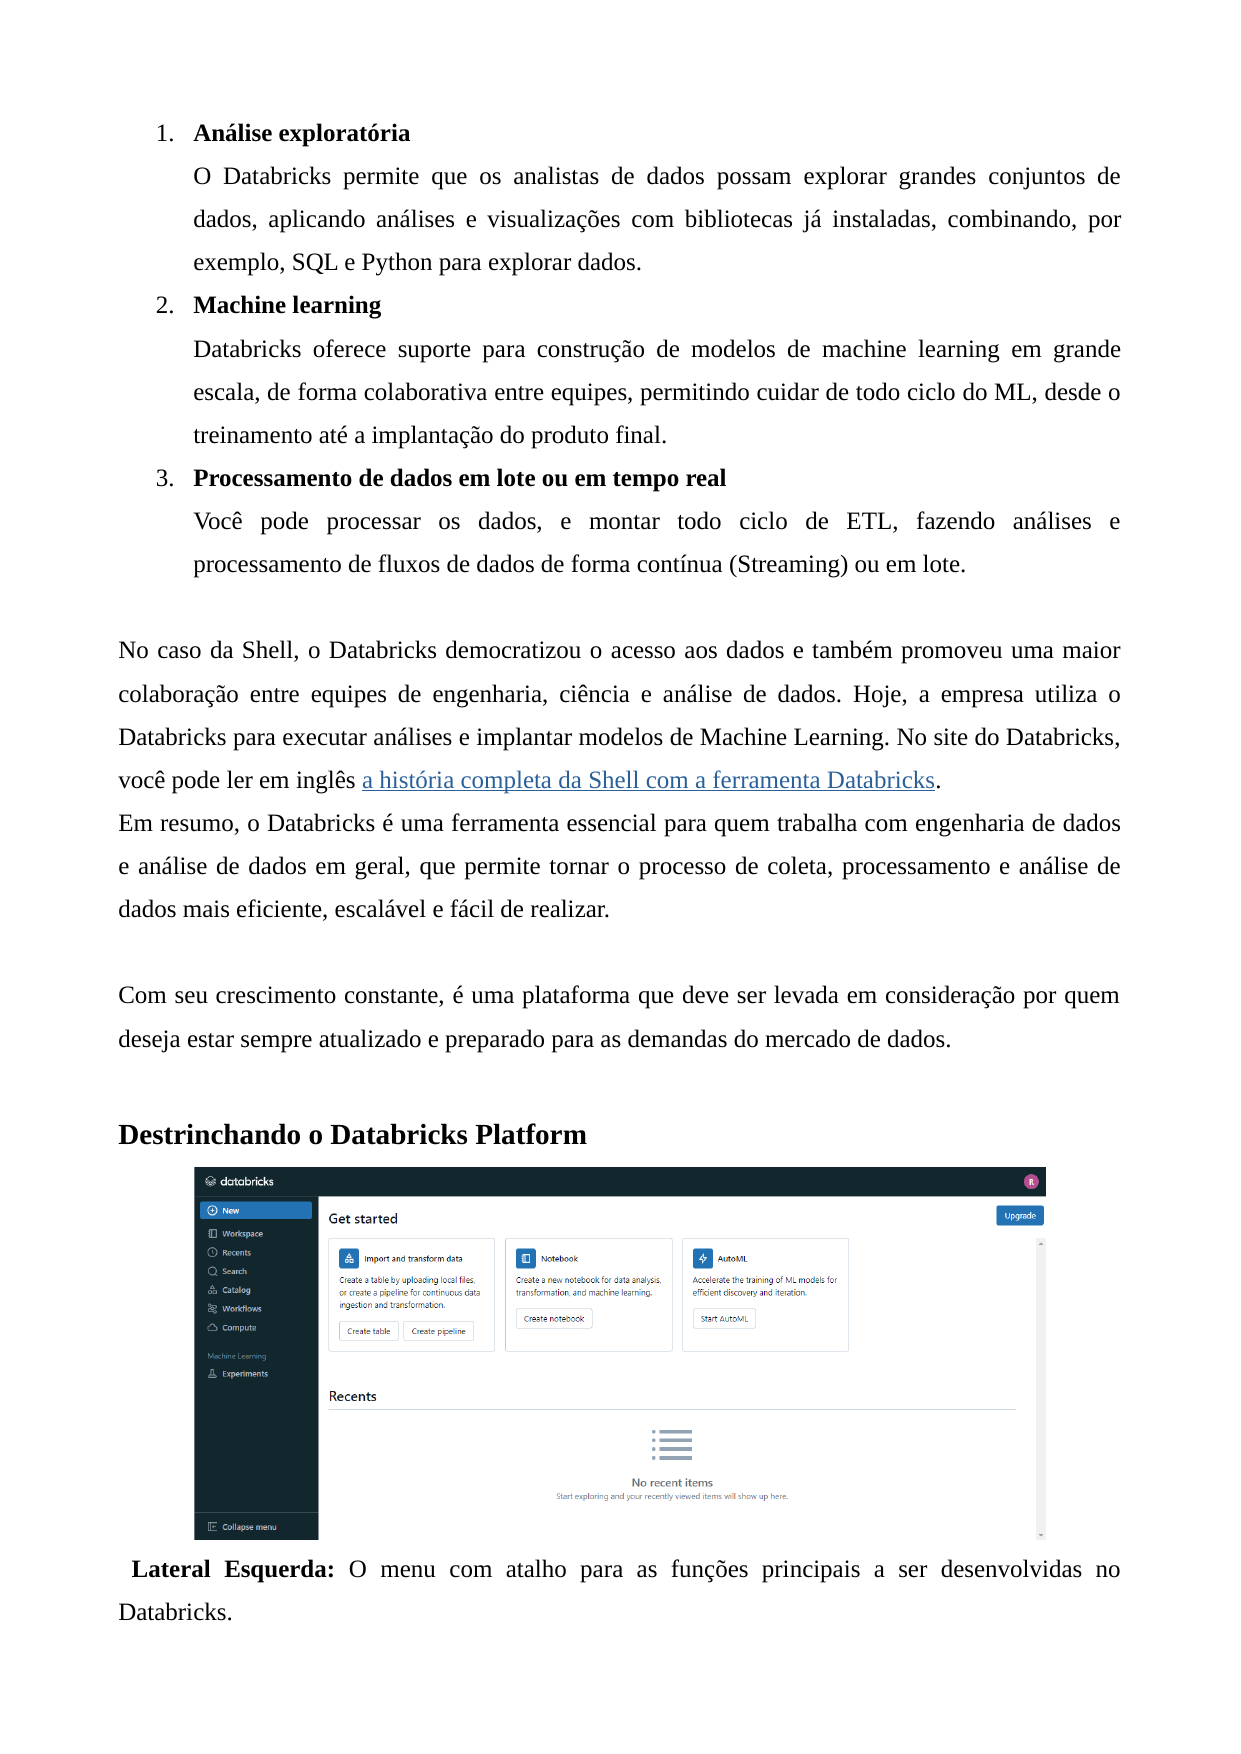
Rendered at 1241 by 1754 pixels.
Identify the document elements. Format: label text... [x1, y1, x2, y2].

text Lateral Esquerda: O menu com atalho para as funções principais a ser desenvolvidas no Databricks. [118, 1540, 1122, 1626]
text No caso da Shell, o Databricks democratizou o acesso aos dados e também promoveu uma maior colaboração entre equipes de engenharia, ciência e análise de dados. Hoje, a empresa utiliza o Databricks para executar análises e implantar modelos de Machine Learning. No site do Databricks, você pode ler em inglês a história completa da Shell com a ferramenta Databricks. [118, 636, 1122, 794]
text Com seu crescimento constante, é uma plataforma que deve ser levada em consideração por quem deseja estar sempre atualizado e preparado para as demandas do mercado de dados. [118, 981, 1122, 1052]
list Você pode processar os dados, e montar todo ciclo de ETL, fazendo análises e processamento de fluxos de dados de forma contínua (Streaming) ou em lote. [156, 506, 1122, 578]
text Em resumo, o Databricks é uma ferramenta essencial para quem trabalha com engenharia de dados e análise de dados em geral, que permite tornar o processo de coleta, processamento e análise de dados mais eficiente, escalável e fácil de realizar. [118, 808, 1122, 923]
text Destrinchando o Databricks Platform [118, 1117, 1122, 1151]
list Databricks oferece suporte para construção de modelos de machine learning em grande escala, de forma colaborativa entre equipes, permitindo cuidar de todo ciclo do ML, desde o treinamento até a implantação do produto final. [156, 334, 1122, 449]
picture [194, 1167, 1046, 1540]
list Análise exploratória [156, 118, 1122, 147]
list O Databricks permite que os analistas de dados possam explorar grandes conjuntos de dados, aplicando análises e visualizações com bibliotecas já instaladas, combinando, por exemplo, SQL e Python para explorar dados. [156, 161, 1122, 276]
list Machine learning [156, 291, 1122, 319]
list Processamento de dados em lote ou em tempo real [156, 463, 1122, 492]
